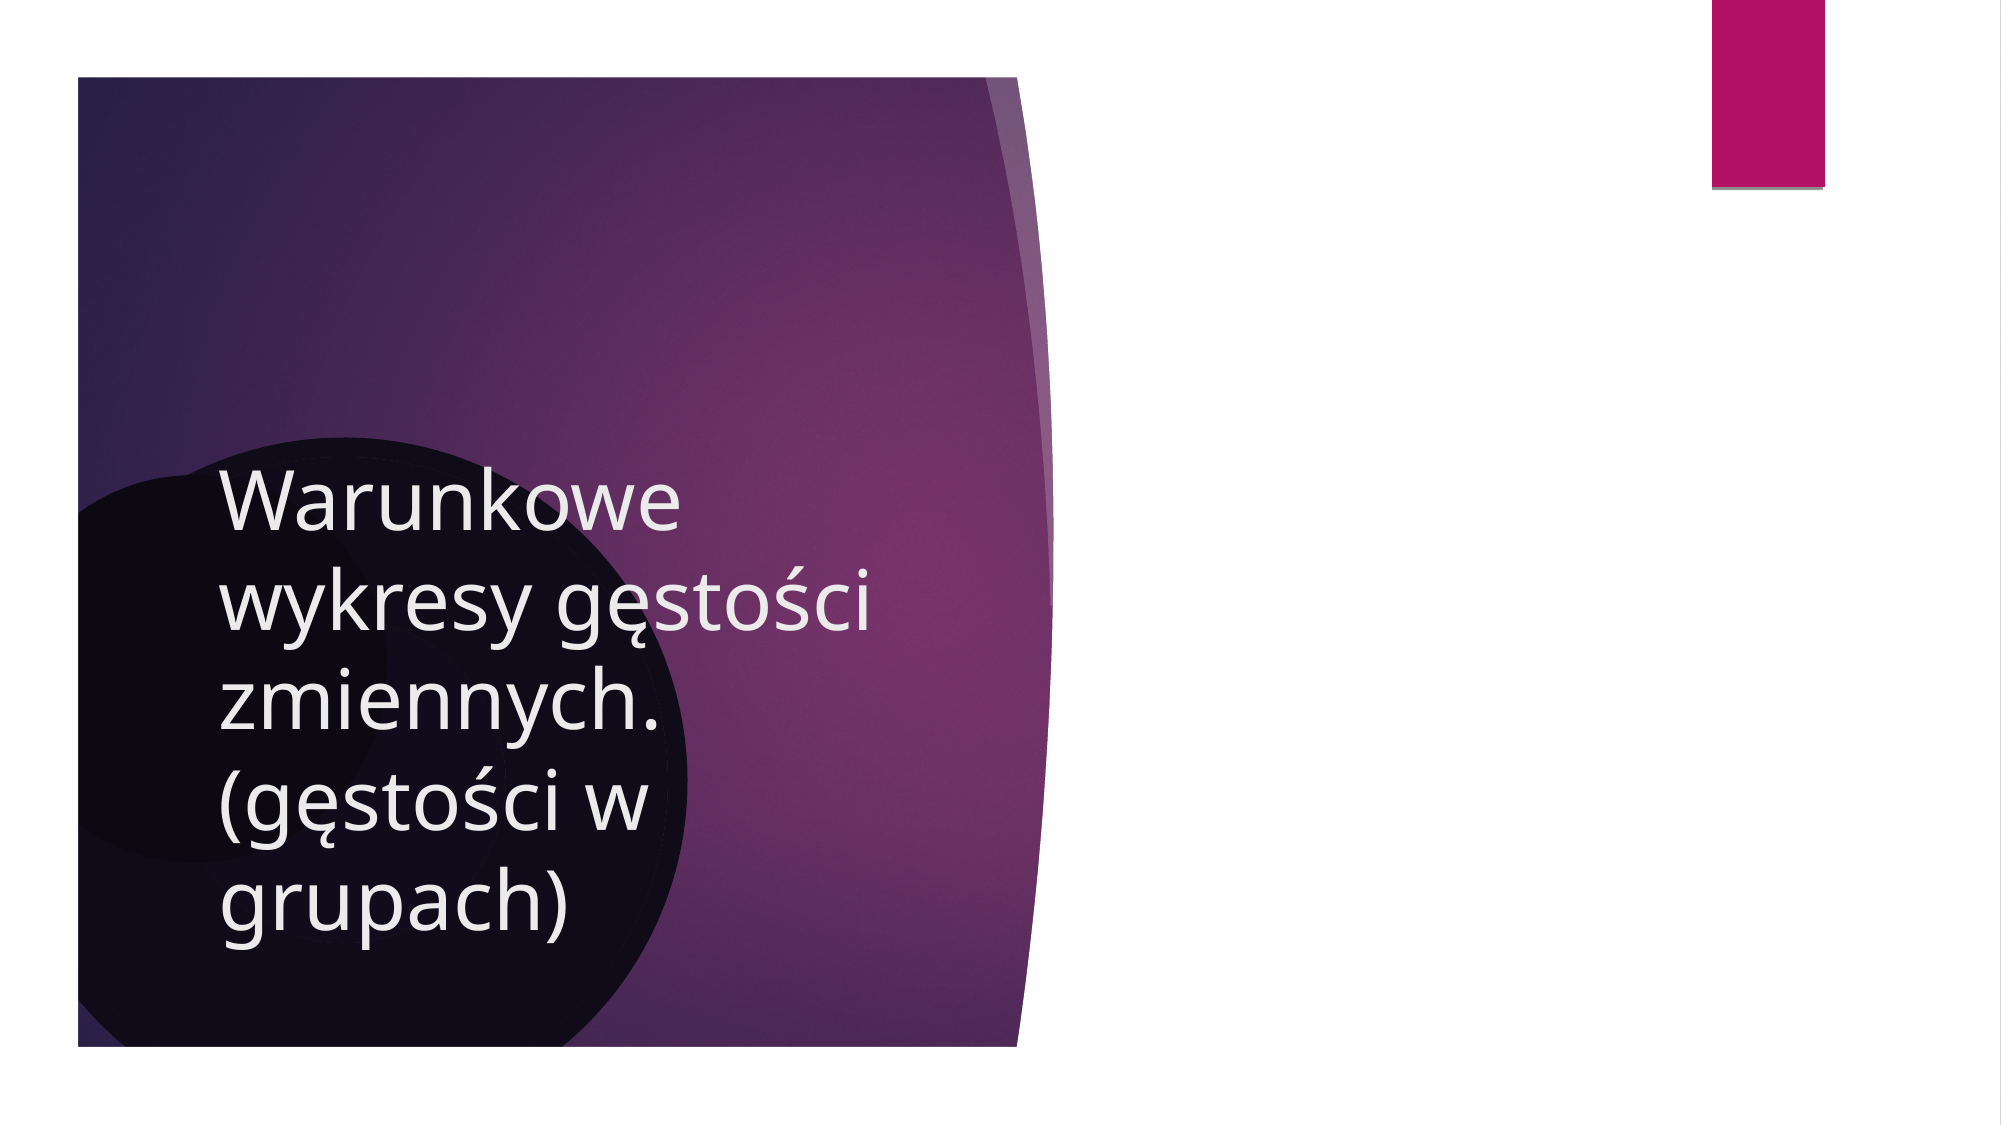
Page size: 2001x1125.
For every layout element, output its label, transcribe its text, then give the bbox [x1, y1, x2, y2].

title Warunkowe wykresy gęstości zmiennych. (gęstości w grupach) [189, 439, 904, 814]
